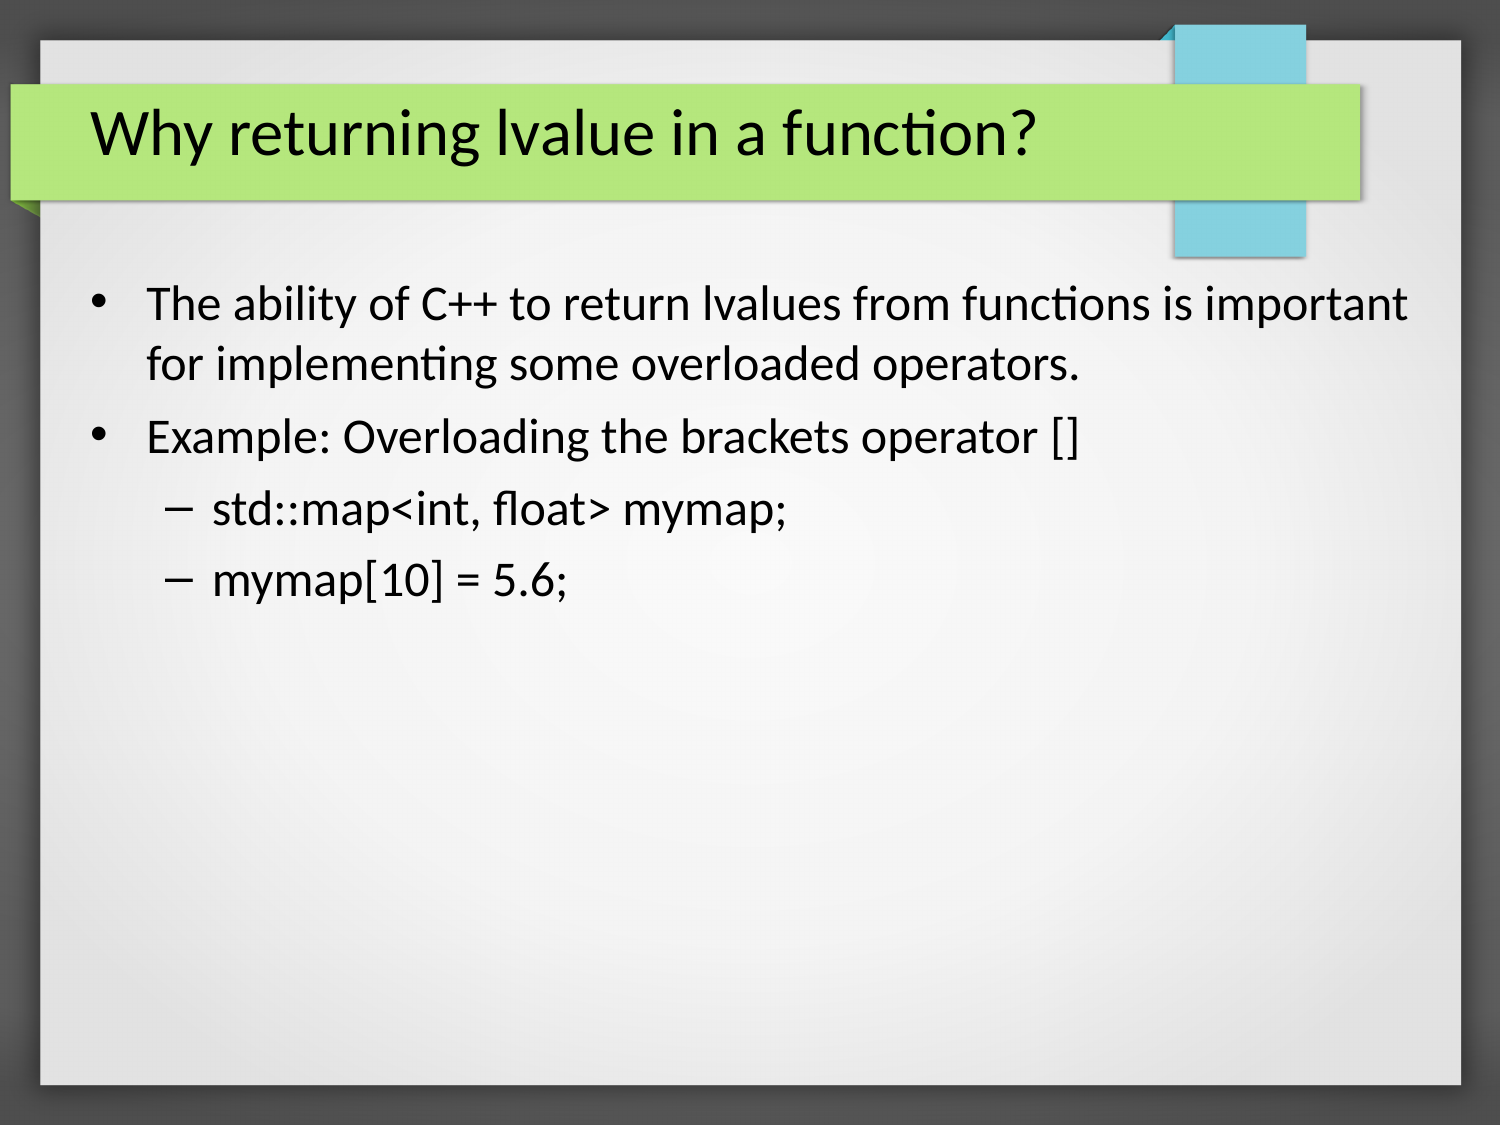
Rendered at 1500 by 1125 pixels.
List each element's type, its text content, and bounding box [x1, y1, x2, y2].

list The ability of C++ to return lvalues from functions is important for implementing some overloaded operators. Example: Overloading the brackets operator [] std::map<int, float> mymap; mymap[10] = 5.6; [75, 262, 1425, 1005]
title Why returning lvalue in a function? [75, 45, 1425, 233]
picture [0, 0, 1500, 1125]
